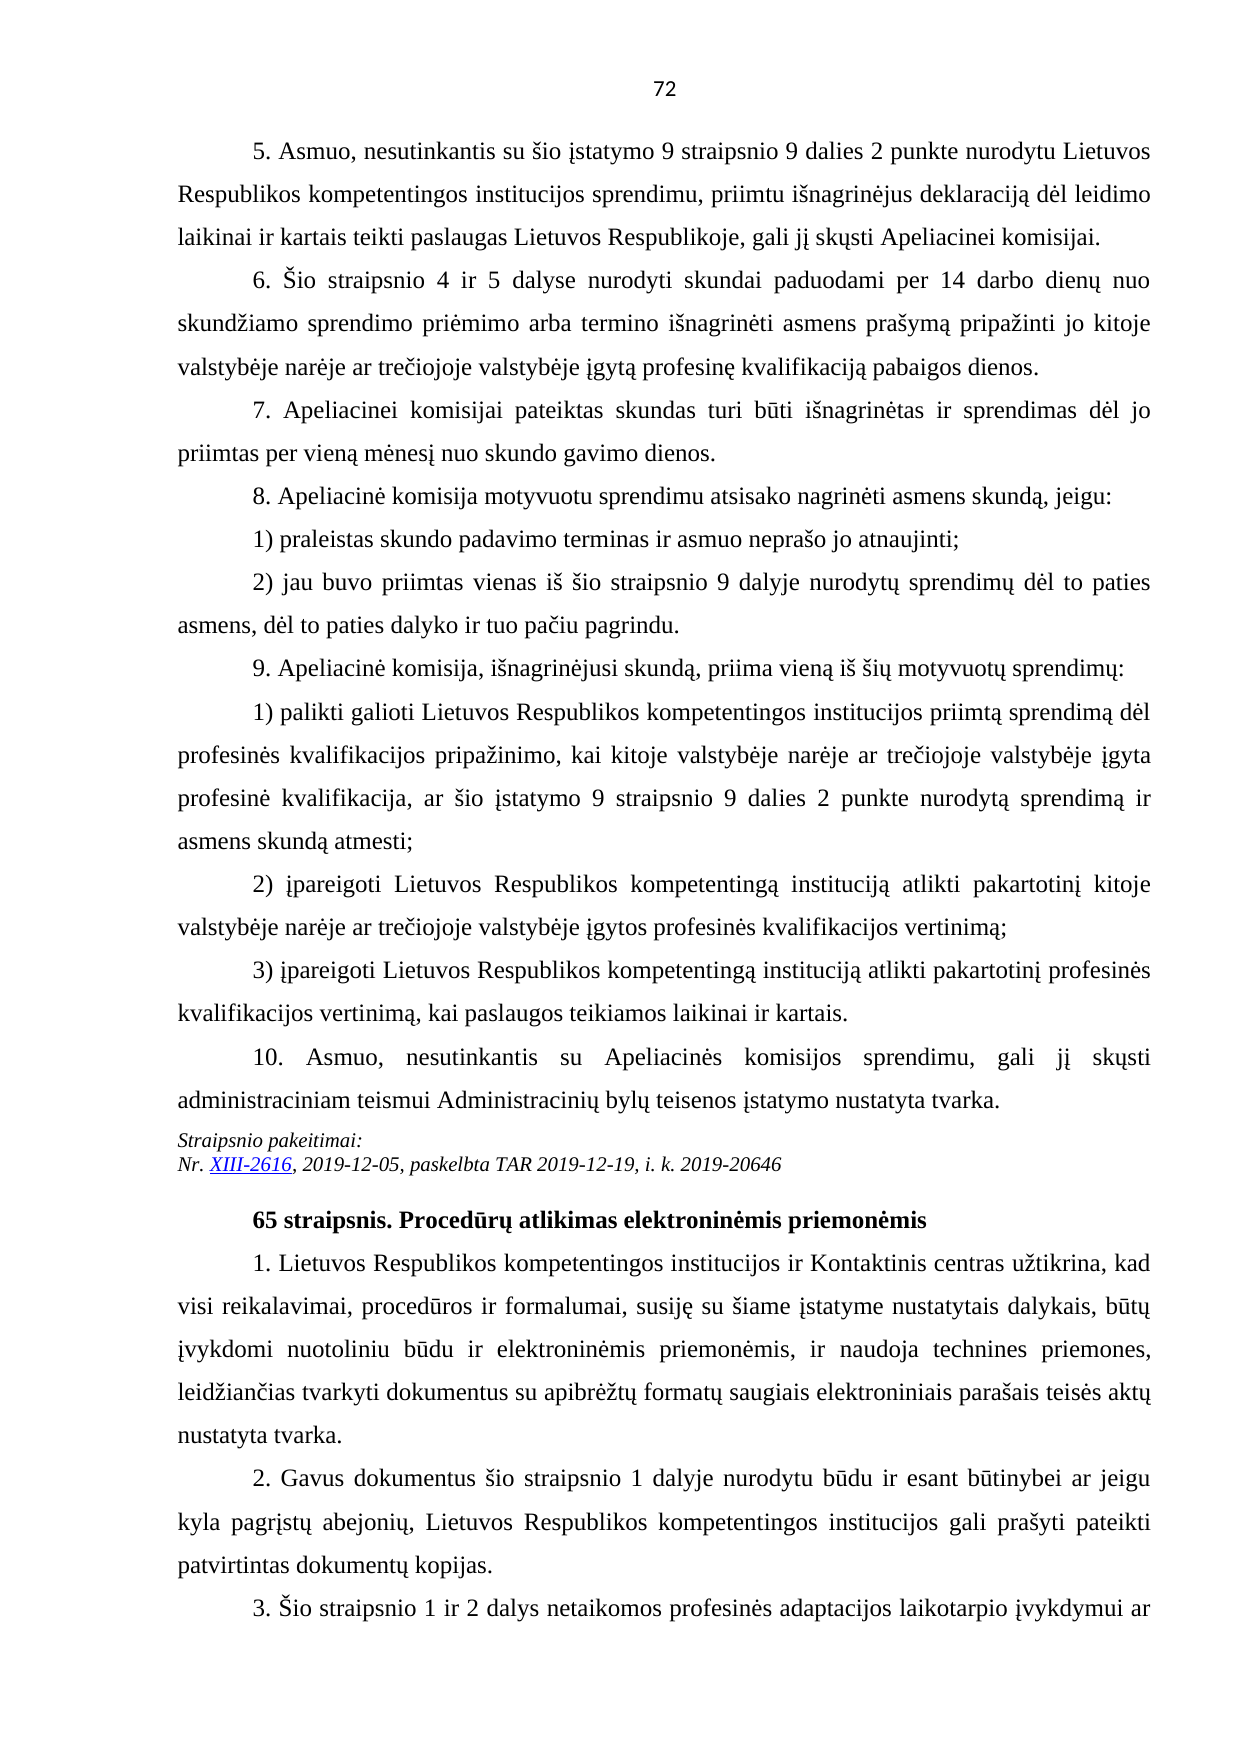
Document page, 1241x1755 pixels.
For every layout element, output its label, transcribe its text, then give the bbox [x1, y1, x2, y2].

text 10. Asmuo, nesutinkantis su Apeliacinės komisijos sprendimu, gali jį skųsti administraciniam teismui Administracinių bylų teisenos įstatymo nustatyta tvarka. [177, 1042, 1152, 1113]
text 3. Šio straipsnio 1 ir 2 dalys netaikomos profesinės adaptacijos laikotarpio įvykdymui ar [177, 1593, 1152, 1622]
text Straipsnio pakeitimai: [177, 1128, 1152, 1152]
text 1) praleistas skundo padavimo terminas ir asmuo neprašo jo atnaujinti; [177, 524, 1152, 553]
text 9. Apeliacinė komisija, išnagrinėjusi skundą, priima vieną iš šių motyvuotų sprendimų: [177, 653, 1152, 682]
text 5. Asmuo, nesutinkantis su šio įstatymo 9 straipsnio 9 dalies 2 punkte nurodytu Lietuvos Respublikos kompetentingos institucijos sprendimu, priimtu išnagrinėjus deklaraciją dėl leidimo laikinai ir kartais teikti paslaugas Lietuvos Respublikoje, gali jį skųsti Apeliacinei komisijai. [177, 136, 1152, 251]
text 2. Gavus dokumentus šio straipsnio 1 dalyje nurodytu būdu ir esant būtinybei ar jeigu kyla pagrįstų abejonių, Lietuvos Respublikos kompetentingos institucijos gali prašyti pateikti patvirtintas dokumentų kopijas. [177, 1463, 1152, 1578]
text 6. Šio straipsnio 4 ir 5 dalyse nurodyti skundai paduodami per 14 darbo dienų nuo skundžiamo sprendimo priėmimo arba termino išnagrinėti asmens prašymą pripažinti jo kitoje valstybėje narėje ar trečiojoje valstybėje įgytą profesinę kvalifikaciją pabaigos dienos. [177, 265, 1152, 380]
text 2) jau buvo priimtas vienas iš šio straipsnio 9 dalyje nurodytų sprendimų dėl to paties asmens, dėl to paties dalyko ir tuo pačiu pagrindu. [177, 567, 1152, 639]
text 7. Apeliacinei komisijai pateiktas skundas turi būti išnagrinėtas ir sprendimas dėl jo priimtas per vieną mėnesį nuo skundo gavimo dienos. [177, 395, 1152, 467]
text Nr. XIII-2616, 2019-12-05, paskelbta TAR 2019-12-19, i. k. 2019-20646 [177, 1152, 1152, 1176]
text 3) įpareigoti Lietuvos Respublikos kompetentingą instituciją atlikti pakartotinį profesinės kvalifikacijos vertinimą, kai paslaugos teikiamos laikinai ir kartais. [177, 955, 1152, 1027]
text 65 straipsnis. Procedūrų atlikimas elektroninėmis priemonėmis [177, 1205, 1152, 1233]
text 1) palikti galioti Lietuvos Respublikos kompetentingos institucijos priimtą sprendimą dėl profesinės kvalifikacijos pripažinimo, kai kitoje valstybėje narėje ar trečiojoje valstybėje įgyta profesinė kvalifikacija, ar šio įstatymo 9 straipsnio 9 dalies 2 punkte nurodytą sprendimą ir asmens skundą atmesti; [177, 697, 1152, 855]
text 8. Apeliacinė komisija motyvuotu sprendimu atsisako nagrinėti asmens skundą, jeigu: [177, 481, 1152, 510]
text 2) įpareigoti Lietuvos Respublikos kompetentingą instituciją atlikti pakartotinį kitoje valstybėje narėje ar trečiojoje valstybėje įgytos profesinės kvalifikacijos vertinimą; [177, 869, 1152, 941]
text 1. Lietuvos Respublikos kompetentingos institucijos ir Kontaktinis centras užtikrina, kad visi reikalavimai, procedūros ir formalumai, susiję su šiame įstatyme nustatytais dalykais, būtų įvykdomi nuotoliniu būdu ir elektroninėmis priemonėmis, ir naudoja technines priemones, leidžiančias tvarkyti dokumentus su apibrėžtų formatų saugiais elektroniniais parašais teisės aktų nustatyta tvarka. [177, 1248, 1152, 1449]
